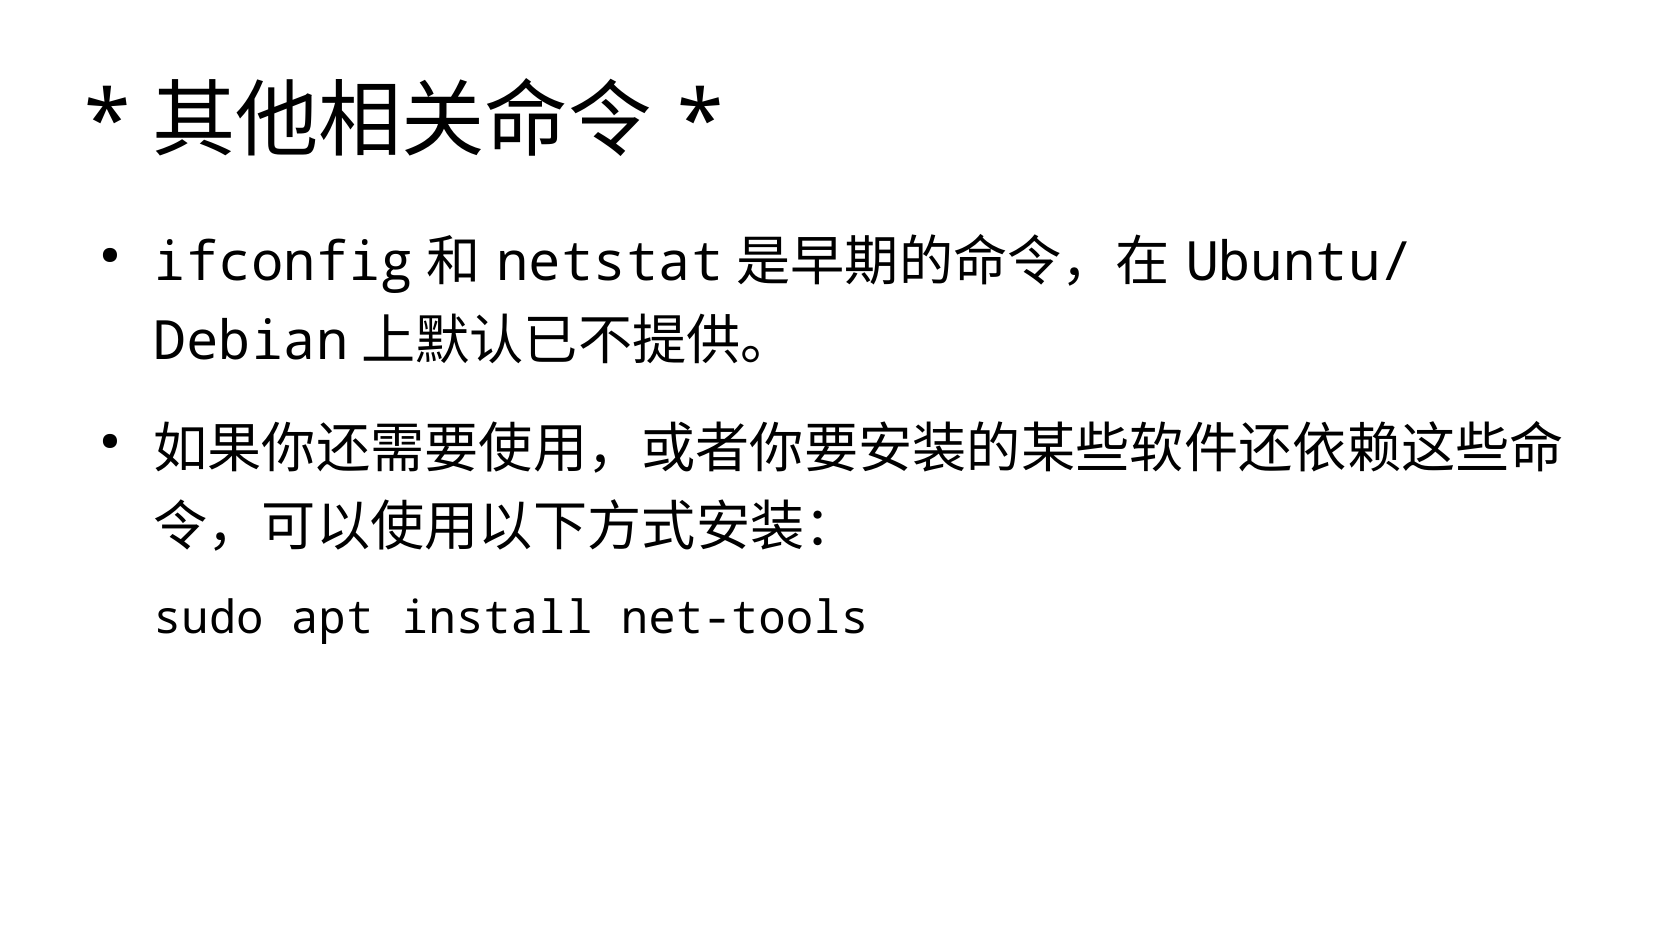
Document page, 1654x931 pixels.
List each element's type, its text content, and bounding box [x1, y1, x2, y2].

list ifconfig和netstat是早期的命令，在Ubuntu/Debian上默认已不提供。 如果你还需要使用，或者你要安装的某些软件还依赖这些命令，可以使用以下方式安装： sudo apt install net-tools [82, 217, 1571, 758]
title *其他相关命令* [82, 37, 1571, 189]
